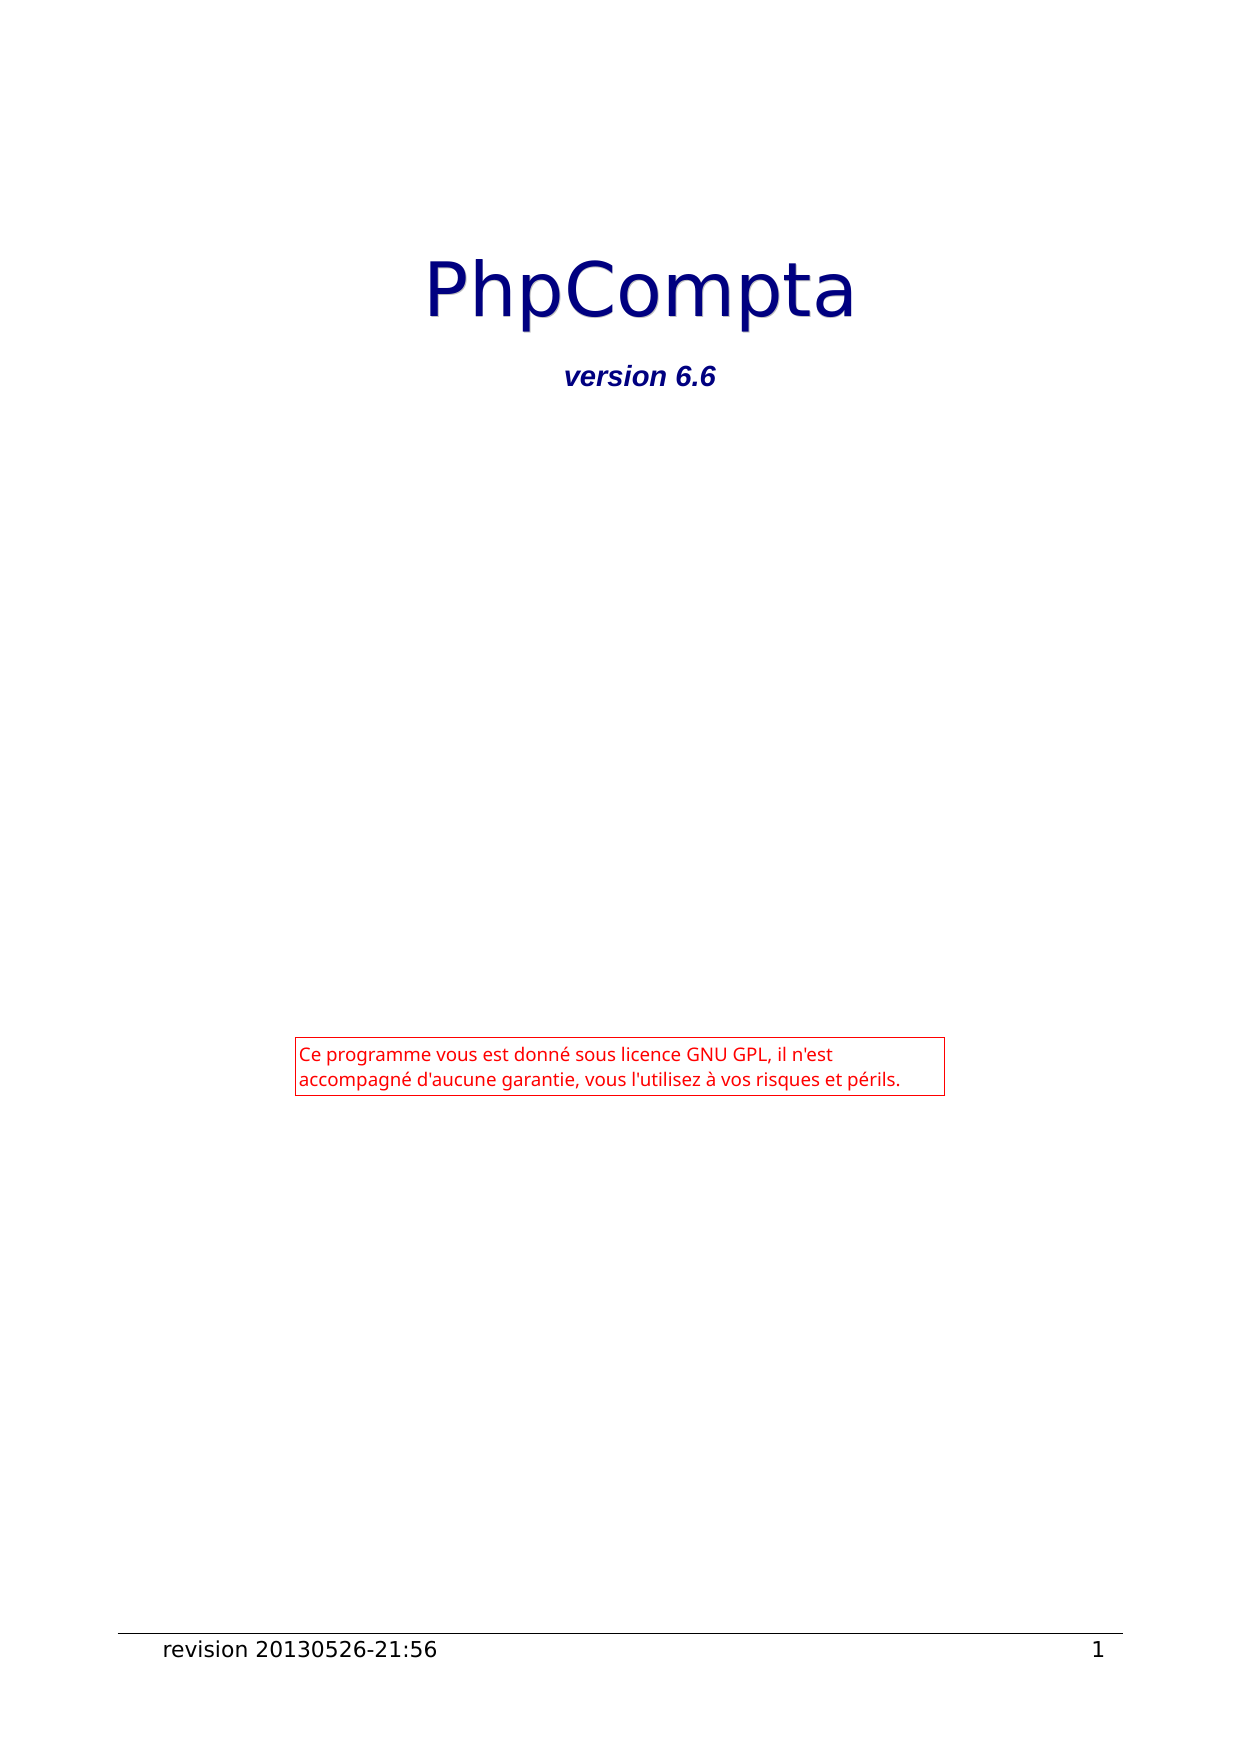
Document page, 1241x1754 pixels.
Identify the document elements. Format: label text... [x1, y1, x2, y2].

text Ce programme vous est donné sous licence GNU GPL, il n'est accompagné d'aucune garantie, vous l'utilisez à vos risques et périls. [296, 1038, 944, 1095]
title PhpCompta [159, 247, 1123, 334]
subtitle version 6.6 [159, 359, 1123, 393]
